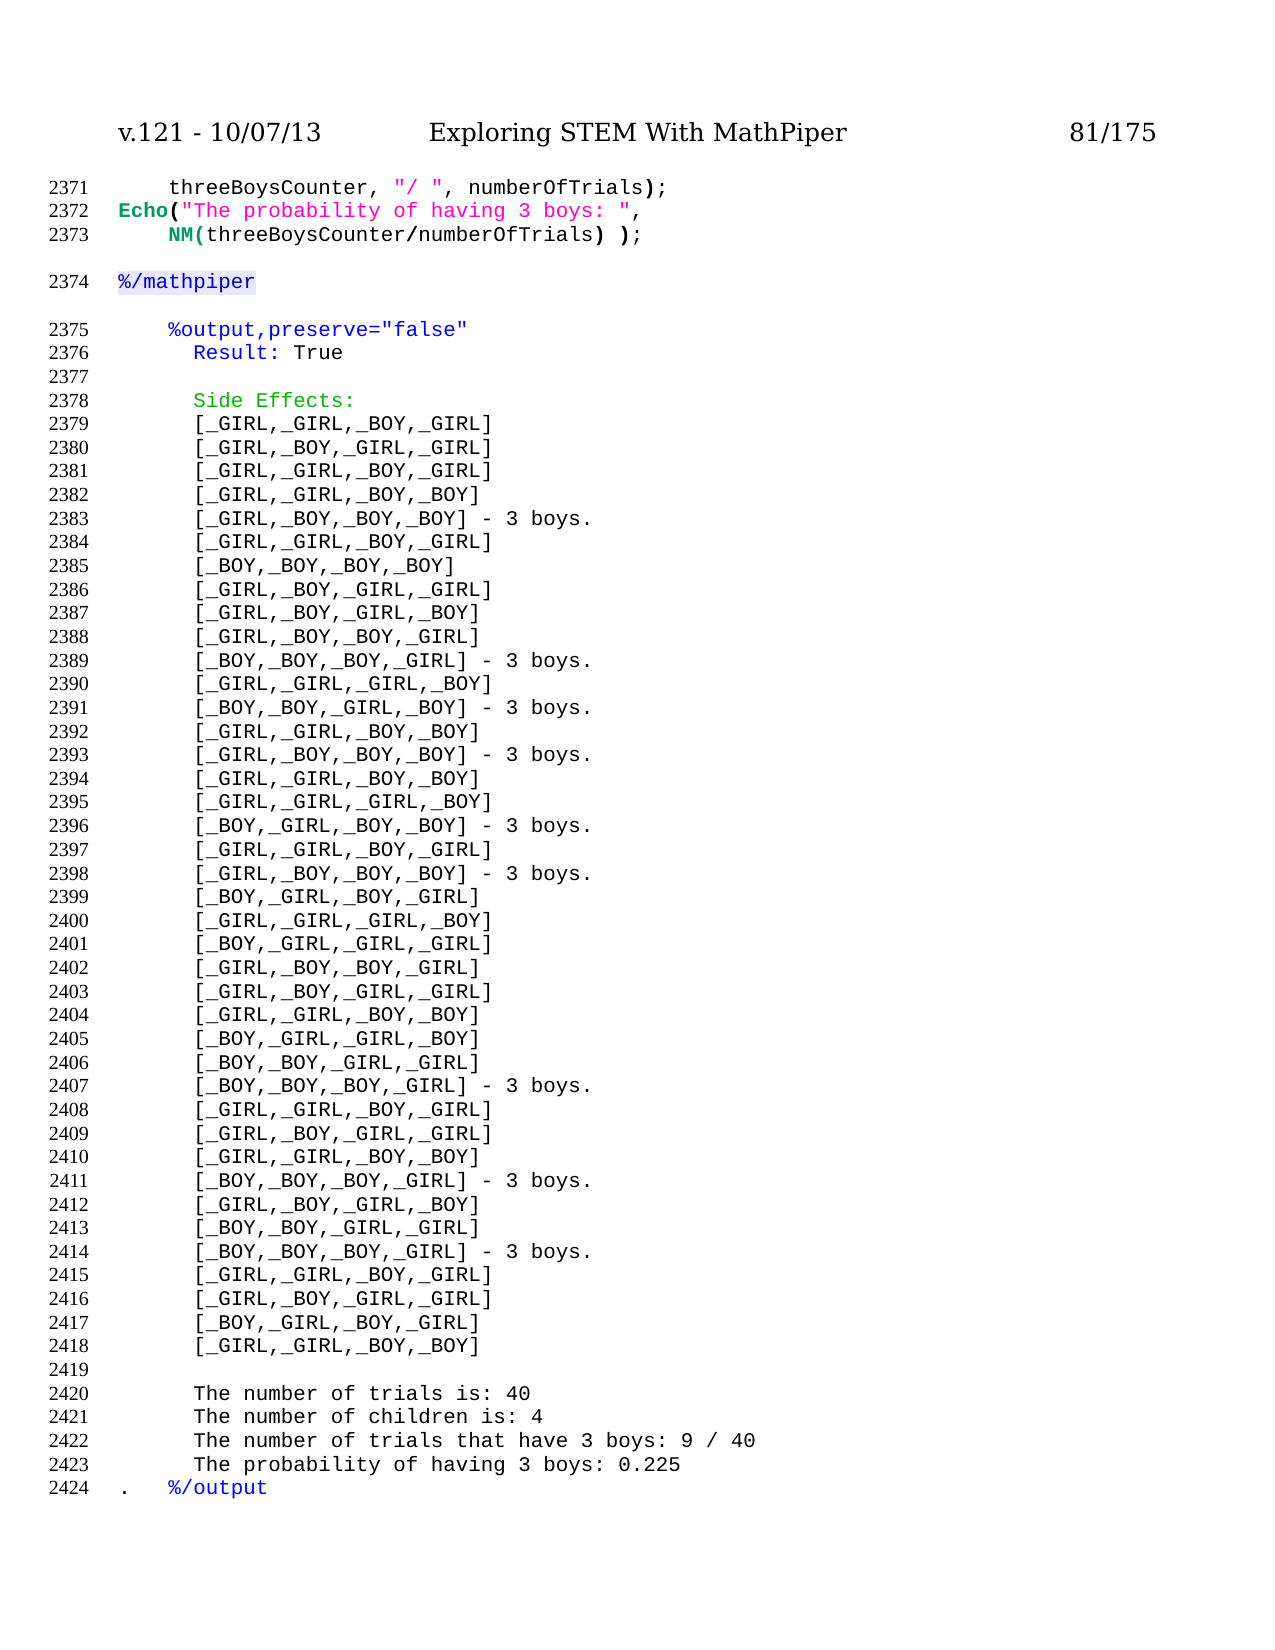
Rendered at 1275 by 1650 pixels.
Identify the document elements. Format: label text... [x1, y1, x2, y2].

text [_BOY,_GIRL,_BOY,_BOY] - 3 boys. [118, 815, 1157, 839]
text [_GIRL,_GIRL,_BOY,_GIRL] [118, 413, 1157, 437]
text [_GIRL,_GIRL,_BOY,_GIRL] [118, 531, 1157, 555]
text The number of trials that have 3 boys: 9 / 40 [118, 1430, 1157, 1454]
text %output,preserve="false" [118, 319, 1157, 342]
text The number of children is: 4 [118, 1406, 1157, 1430]
text [_BOY,_GIRL,_GIRL,_GIRL] [118, 933, 1157, 957]
text [_GIRL,_GIRL,_BOY,_GIRL] [118, 1264, 1157, 1288]
text [_GIRL,_BOY,_BOY,_GIRL] [118, 626, 1157, 650]
text [_BOY,_BOY,_BOY,_GIRL] - 3 boys. [118, 1075, 1157, 1099]
text [_BOY,_BOY,_BOY,_GIRL] - 3 boys. [118, 1170, 1157, 1193]
text The probability of having 3 boys: 0.225 [118, 1454, 1157, 1477]
text Side Effects: [118, 389, 1157, 413]
text The number of trials is: 40 [118, 1383, 1157, 1406]
text [_GIRL,_GIRL,_GIRL,_BOY] [118, 910, 1157, 933]
text [_GIRL,_BOY,_BOY,_BOY] - 3 boys. [118, 862, 1157, 886]
text [_GIRL,_GIRL,_BOY,_BOY] [118, 1335, 1157, 1359]
text [_BOY,_GIRL,_BOY,_GIRL] [118, 1312, 1157, 1335]
text [_GIRL,_GIRL,_BOY,_GIRL] [118, 839, 1157, 862]
text [_BOY,_BOY,_BOY,_GIRL] - 3 boys. [118, 1241, 1157, 1264]
text [_GIRL,_BOY,_BOY,_BOY] - 3 boys. [118, 744, 1157, 768]
text [_BOY,_BOY,_BOY,_GIRL] - 3 boys. [118, 650, 1157, 673]
text [_GIRL,_BOY,_GIRL,_GIRL] [118, 579, 1157, 602]
text Result: True [118, 342, 1157, 366]
text NM(threeBoysCounter/numberOfTrials) ); [118, 224, 1157, 248]
text [_GIRL,_GIRL,_BOY,_BOY] [118, 768, 1157, 792]
text threeBoysCounter, "/ ", numberOfTrials); [118, 177, 1157, 200]
text [_GIRL,_BOY,_GIRL,_GIRL] [118, 437, 1157, 461]
text %/mathpiper [118, 271, 1157, 295]
text [_BOY,_GIRL,_BOY,_GIRL] [118, 886, 1157, 910]
text [_GIRL,_BOY,_GIRL,_BOY] [118, 602, 1157, 626]
text [_GIRL,_GIRL,_BOY,_BOY] [118, 484, 1157, 508]
text [_GIRL,_GIRL,_BOY,_BOY] [118, 1146, 1157, 1170]
text [_BOY,_BOY,_BOY,_BOY] [118, 555, 1157, 579]
text [_GIRL,_BOY,_GIRL,_GIRL] [118, 981, 1157, 1004]
text [_GIRL,_GIRL,_BOY,_BOY] [118, 721, 1157, 744]
text [_GIRL,_GIRL,_BOY,_BOY] [118, 1004, 1157, 1028]
text [_GIRL,_BOY,_GIRL,_GIRL] [118, 1123, 1157, 1146]
text [_BOY,_BOY,_GIRL,_GIRL] [118, 1052, 1157, 1075]
text [_GIRL,_BOY,_BOY,_GIRL] [118, 957, 1157, 981]
text Echo("The probability of having 3 boys: ", [118, 200, 1157, 224]
text [_GIRL,_BOY,_GIRL,_GIRL] [118, 1288, 1157, 1312]
text [_GIRL,_GIRL,_GIRL,_BOY] [118, 792, 1157, 815]
text [_GIRL,_BOY,_GIRL,_BOY] [118, 1193, 1157, 1217]
text [_BOY,_BOY,_GIRL,_BOY] - 3 boys. [118, 697, 1157, 721]
text [_GIRL,_BOY,_BOY,_BOY] - 3 boys. [118, 508, 1157, 531]
text [_GIRL,_GIRL,_GIRL,_BOY] [118, 673, 1157, 697]
text [_GIRL,_GIRL,_BOY,_GIRL] [118, 461, 1157, 484]
text [_BOY,_BOY,_GIRL,_GIRL] [118, 1217, 1157, 1241]
text [_GIRL,_GIRL,_BOY,_GIRL] [118, 1099, 1157, 1123]
text [_BOY,_GIRL,_GIRL,_BOY] [118, 1028, 1157, 1052]
text . %/output [118, 1477, 1157, 1501]
